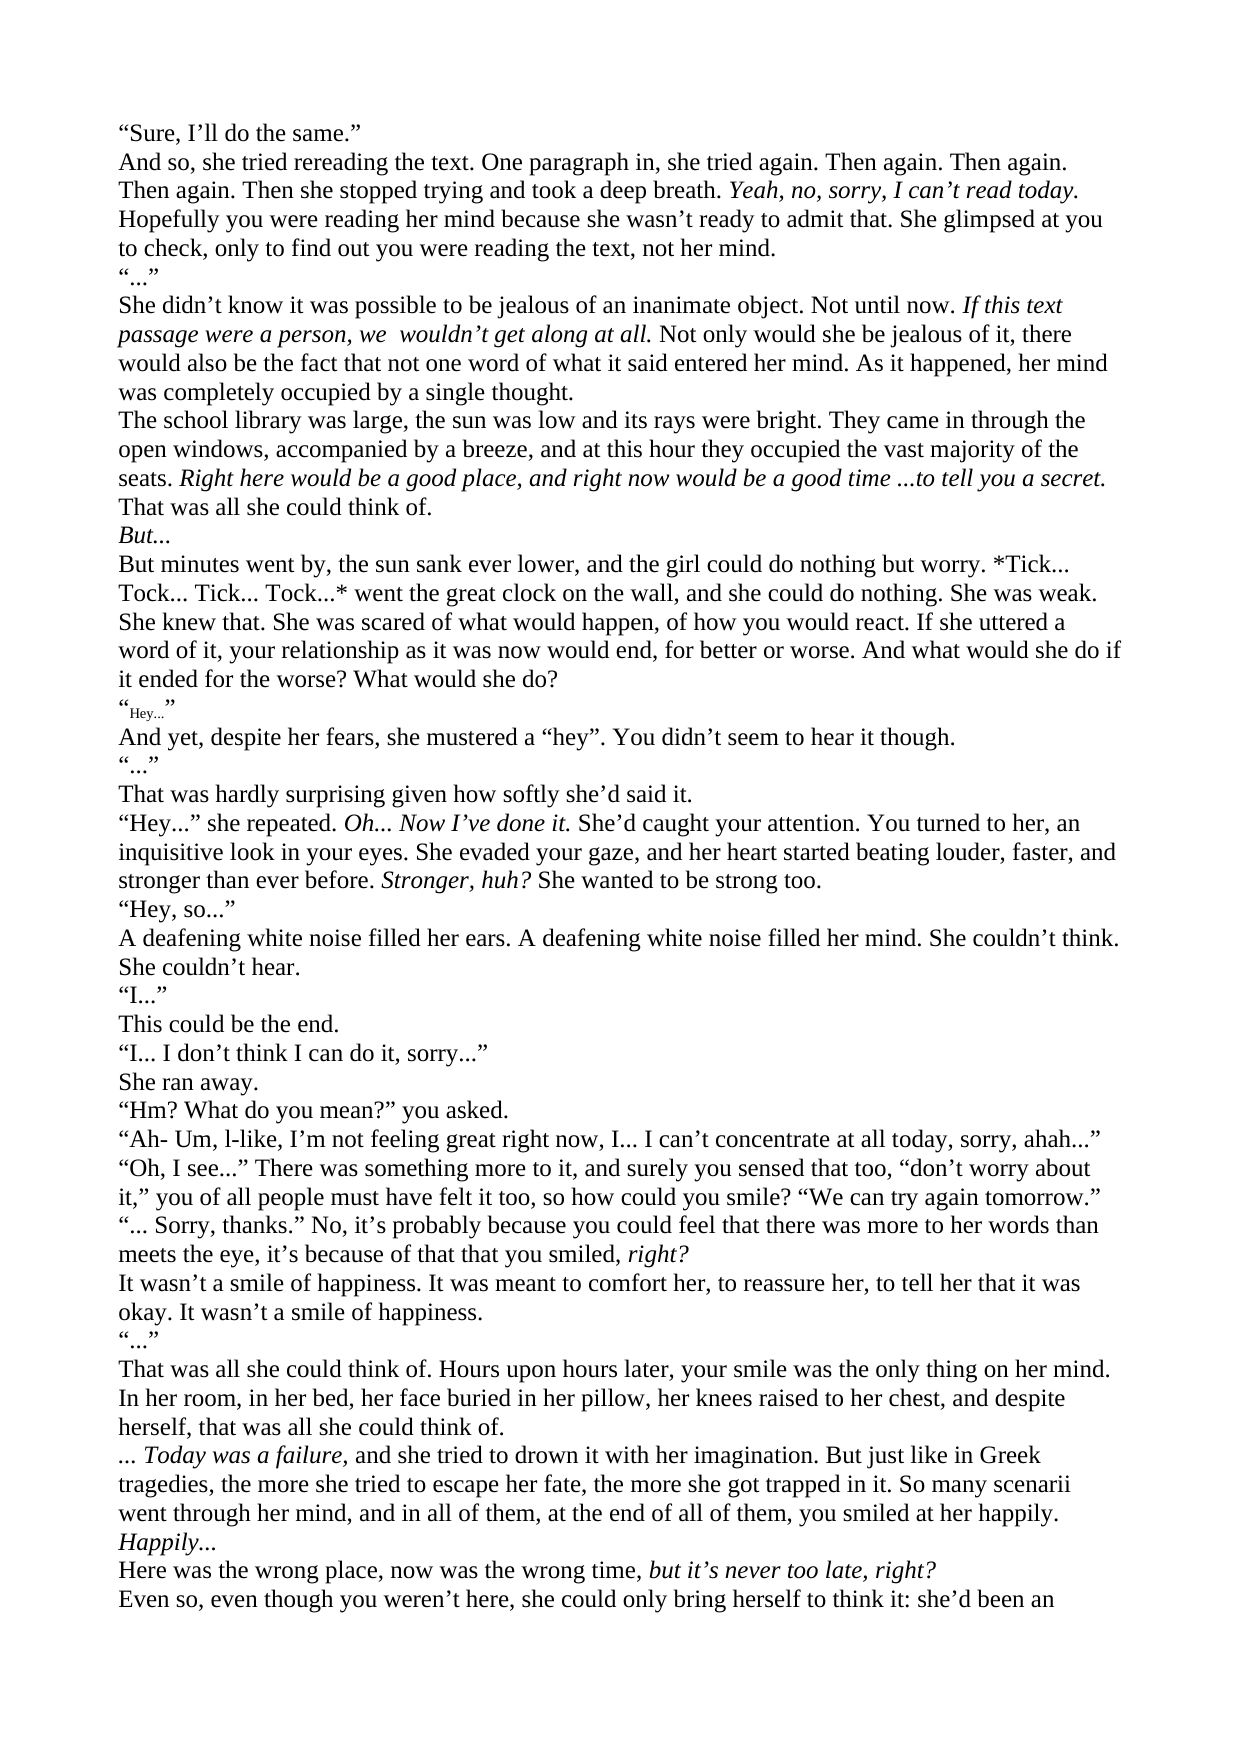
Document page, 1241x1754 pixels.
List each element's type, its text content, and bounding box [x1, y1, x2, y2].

text And so, she tried rereading the text. One paragraph in, she tried again. Then again. Then again. Then again. Then she stopped trying and took a deep breath. Yeah, no, sorry, I can’t read today. Hopefully you were reading her mind because she wasn’t ready to admit that. She glimpsed at you to check, only to find out you were reading the text, not her mind. [118, 147, 1122, 262]
text But... [118, 521, 1122, 549]
text And yet, despite her fears, she mustered a “hey”. You didn’t seem to hear it though. [118, 722, 1122, 751]
text It wasn’t a smile of happiness. It was meant to comfort her, to reassure her, to tell her that it was okay. It wasn’t a smile of happiness. [118, 1268, 1122, 1326]
text “Ah- Um, l-like, I’m not feeling great right now, I... I can’t concentrate at all today, sorry, ahah...” [118, 1124, 1122, 1153]
text That was hardly surprising given how softly she’d said it. [118, 779, 1122, 808]
text “...” [118, 751, 1122, 779]
text “I... I don’t think I can do it, sorry...” [118, 1038, 1122, 1067]
text This could be the end. [118, 1009, 1122, 1038]
text “...” [118, 262, 1122, 291]
text “Hey, so...” [118, 894, 1122, 923]
text “...” [118, 1326, 1122, 1354]
text “... Sorry, thanks.” No, it’s probably because you could feel that there was more to her words than meets the eye, it’s because of that that you smiled, right? [118, 1211, 1122, 1268]
text Here was the wrong place, now was the wrong time, but it’s never too late, right? [118, 1556, 1122, 1584]
text She ran away. [118, 1067, 1122, 1096]
text But minutes went by, the sun sank ever lower, and the girl could do nothing but worry. *Tick... Tock... Tick... Tock...* went the great clock on the wall, and she could do nothing. She was weak. She knew that. She was scared of what would happen, of how you would react. If she uttered a word of it, your relationship as it was now would end, for better or worse. And what would she do if it ended for the worse? What would she do? [118, 549, 1122, 693]
text “Oh, I see...” There was something more to it, and surely you sensed that too, “don’t worry about it,” you of all people must have felt it too, so how could you smile? “We can try again tomorrow.” [118, 1153, 1122, 1211]
text A deafening white noise filled her ears. A deafening white noise filled her mind. She couldn’t think. She couldn’t hear. [118, 923, 1122, 981]
text The school library was large, the sun was low and its rays were bright. They came in through the open windows, accompanied by a breeze, and at this hour they occupied the vast majority of the seats. Right here would be a good place, and right now would be a good time ...to tell you a secret. That was all she could think of. [118, 406, 1122, 521]
text “Hey...” she repeated. Oh... Now I’ve done it. She’d caught your attention. You turned to her, an inquisitive look in your eyes. She evaded your gaze, and her heart started beating louder, faster, and stronger than ever before. Stronger, huh? She wanted to be strong too. [118, 808, 1122, 894]
text She didn’t know it was possible to be jealous of an inanimate object. Not until now. If this text passage were a person, we wouldn’t get along at all. Not only would she be jealous of it, there would also be the fact that not one word of what it said entered her mind. As it happened, her mind was completely occupied by a single thought. [118, 291, 1122, 406]
text “Sure, I’ll do the same.” [118, 118, 1122, 147]
text That was all she could think of. Hours upon hours later, your smile was the only thing on her mind. In her room, in her bed, her face buried in her pillow, her knees raised to her chest, and despite herself, that was all she could think of. [118, 1354, 1122, 1441]
text “Hey...” [118, 693, 1122, 722]
text “I...” [118, 981, 1122, 1009]
text ... Today was a failure, and she tried to drown it with her imagination. But just like in Greek tragedies, the more she tried to escape her fate, the more she got trapped in it. So many scenarii went through her mind, and in all of them, at the end of all of them, you smiled at her happily. Happily... [118, 1441, 1122, 1556]
text Even so, even though you weren’t here, she could only bring herself to think it: she’d been an [118, 1584, 1122, 1613]
text “Hm? What do you mean?” you asked. [118, 1096, 1122, 1124]
